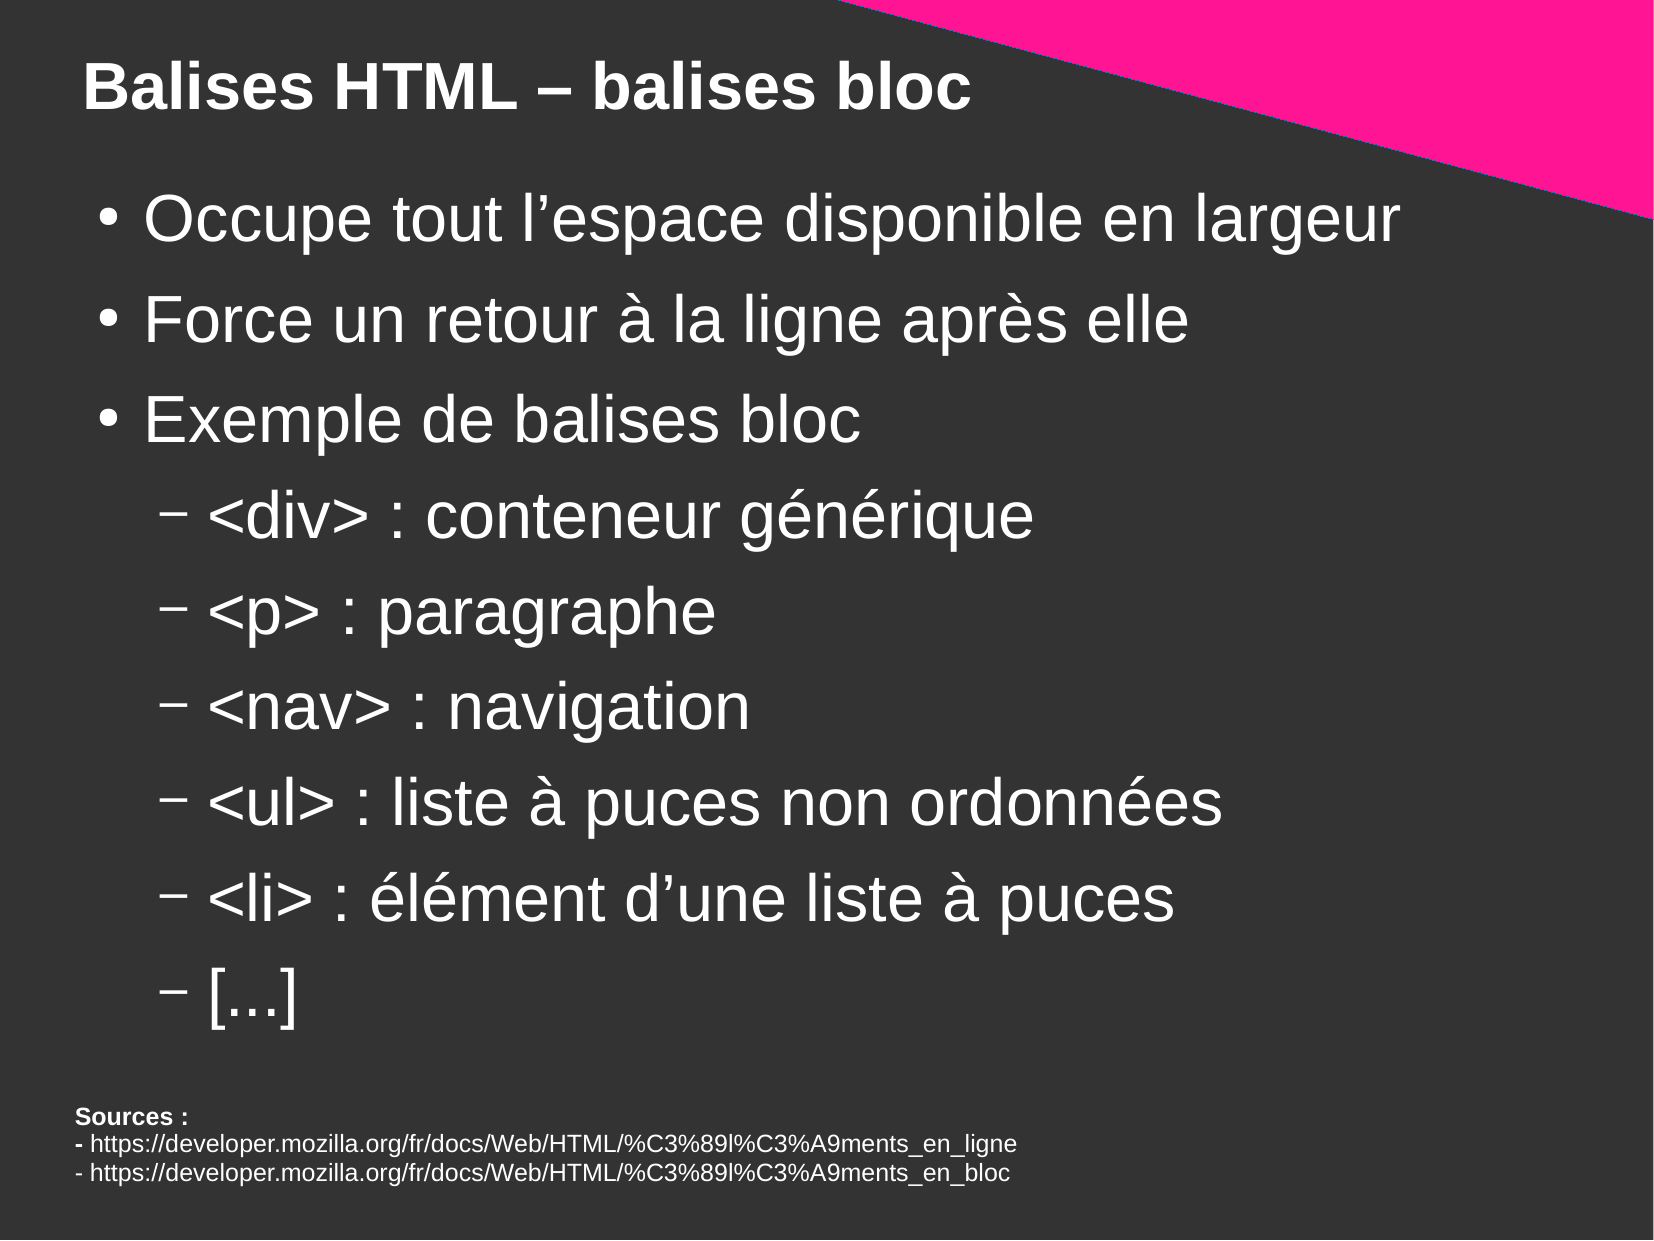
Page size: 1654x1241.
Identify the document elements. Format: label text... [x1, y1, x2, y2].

text_box Sources : - https://developer.mozilla.org/fr/docs/Web/HTML/%C3%89l%C3%A9ments_en_ligne - https://developer.mozilla.org/fr/docs/Web/HTML/%C3%89l%C3%A9ments_en_bloc [59, 1094, 1546, 1227]
text_box [838, 0, 1654, 220]
title Balises HTML – balises bloc [82, 49, 1436, 162]
list Occupe tout l’espace disponible en largeur Force un retour à la ligne après elle Exemple de balises bloc <div> : conteneur générique <p> : paragraphe <nav> : navigation <ul> : liste à puces non ordonnées <li> : élément d’une liste à puces [...] [80, 180, 1620, 1035]
